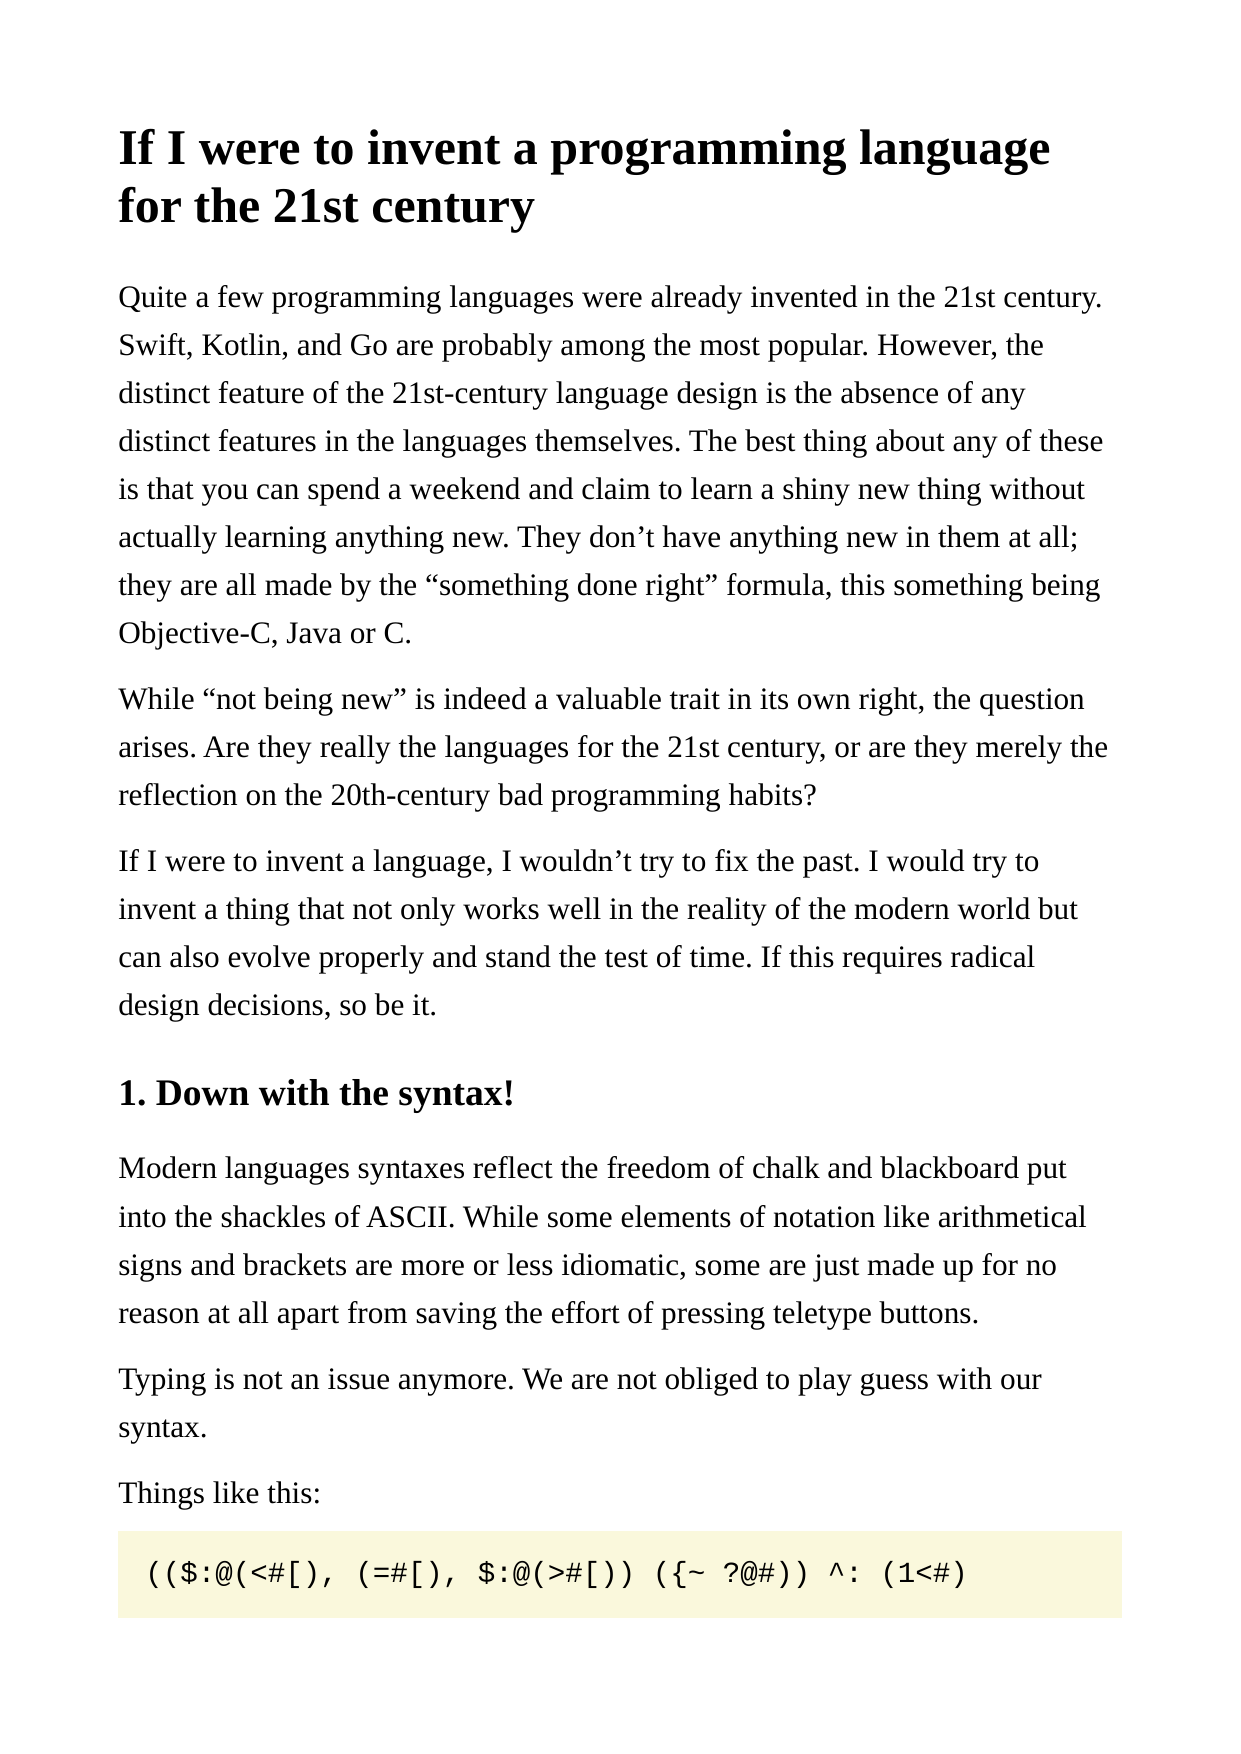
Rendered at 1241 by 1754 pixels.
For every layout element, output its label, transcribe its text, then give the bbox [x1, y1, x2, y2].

text Typing is not an issue anymore. We are not obliged to play guess with our syntax. [118, 1351, 1122, 1447]
text Things like this: [118, 1465, 1122, 1513]
text While “not being new” is indeed a valuable trait in its own right, the question arises. Are they really the languages for the 21st century, or are they merely the reflection on the 20th-century bad programming habits? [118, 671, 1122, 815]
text (($:@(<#[), (=#[), $:@(>#[)) ({~ ?@#)) ^: (1<#) [118, 1531, 1122, 1618]
subtitle If I were to invent a programming language for the 21st century [118, 118, 1122, 233]
text Modern languages syntaxes reflect the freedom of chalk and blackboard put into the shackles of ASCII. While some elements of notation like arithmetical signs and brackets are more or less idiomatic, some are just made up for no reason at all apart from saving the effort of pressing teletype buttons. [118, 1141, 1122, 1333]
subtitle 1. Down with the syntax! [118, 1071, 1122, 1114]
text Quite a few programming languages were already invented in the 21st century. Swift, Kotlin, and Go are probably among the most popular. However, the distinct feature of the 21st-century language design is the absence of any distinct features in the languages themselves. The best thing about any of these is that you can spend a weekend and claim to learn a shiny new thing without actually learning anything new. They don’t have anything new in them at all; they are all made by the “something done right” formula, this something being Objective-C, Java or C. [118, 269, 1122, 653]
text If I were to invent a language, I wouldn’t try to fix the past. I would try to invent a thing that not only works well in the reality of the modern world but can also evolve properly and stand the test of time. If this requires radical design decisions, so be it. [118, 833, 1122, 1026]
